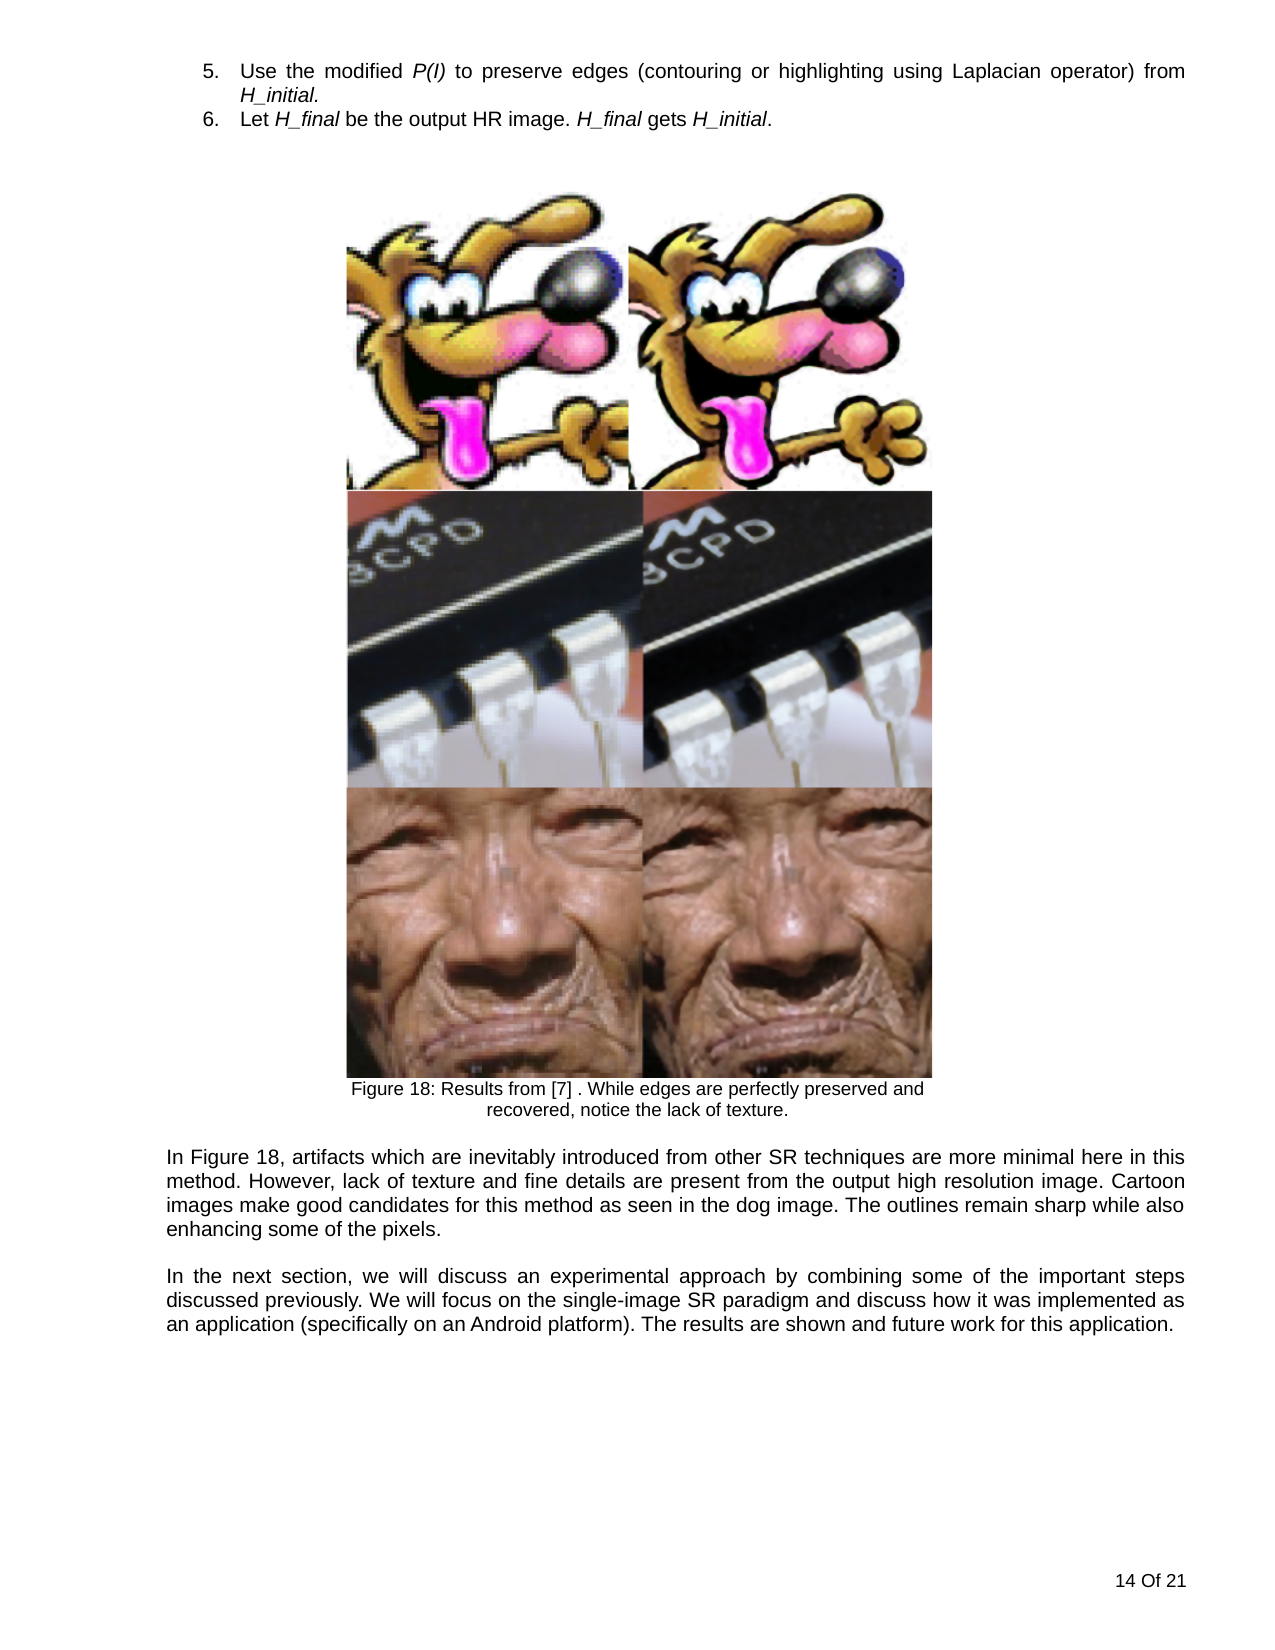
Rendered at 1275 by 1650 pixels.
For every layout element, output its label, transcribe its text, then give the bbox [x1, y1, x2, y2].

text Figure 18: Results from [7] . While edges are perfectly preserved and recovered, notice the lack of texture. [343, 1078, 932, 1121]
list Let H_final be the output HR image. H_final gets H_initial. [202, 107, 1186, 131]
picture [343, 167, 933, 1078]
text In the next section, we will discuss an experimental approach by combining some of the important steps discussed previously. We will focus on the single-image SR paradigm and discuss how it was implemented as an application (specifically on an Android platform). The results are shown and future work for this application. [166, 1264, 1186, 1336]
list Use the modified P(I) to preserve edges (contouring or highlighting using Laplacian operator) from H_initial. [202, 59, 1186, 107]
text In Figure 18, artifacts which are inevitably introduced from other SR techniques are more minimal here in this method. However, lack of texture and fine details are present from the output high resolution image. Cartoon images make good candidates for this method as seen in the dog image. The outlines remain sharp while also enhancing some of the pixels. [166, 1144, 1186, 1240]
